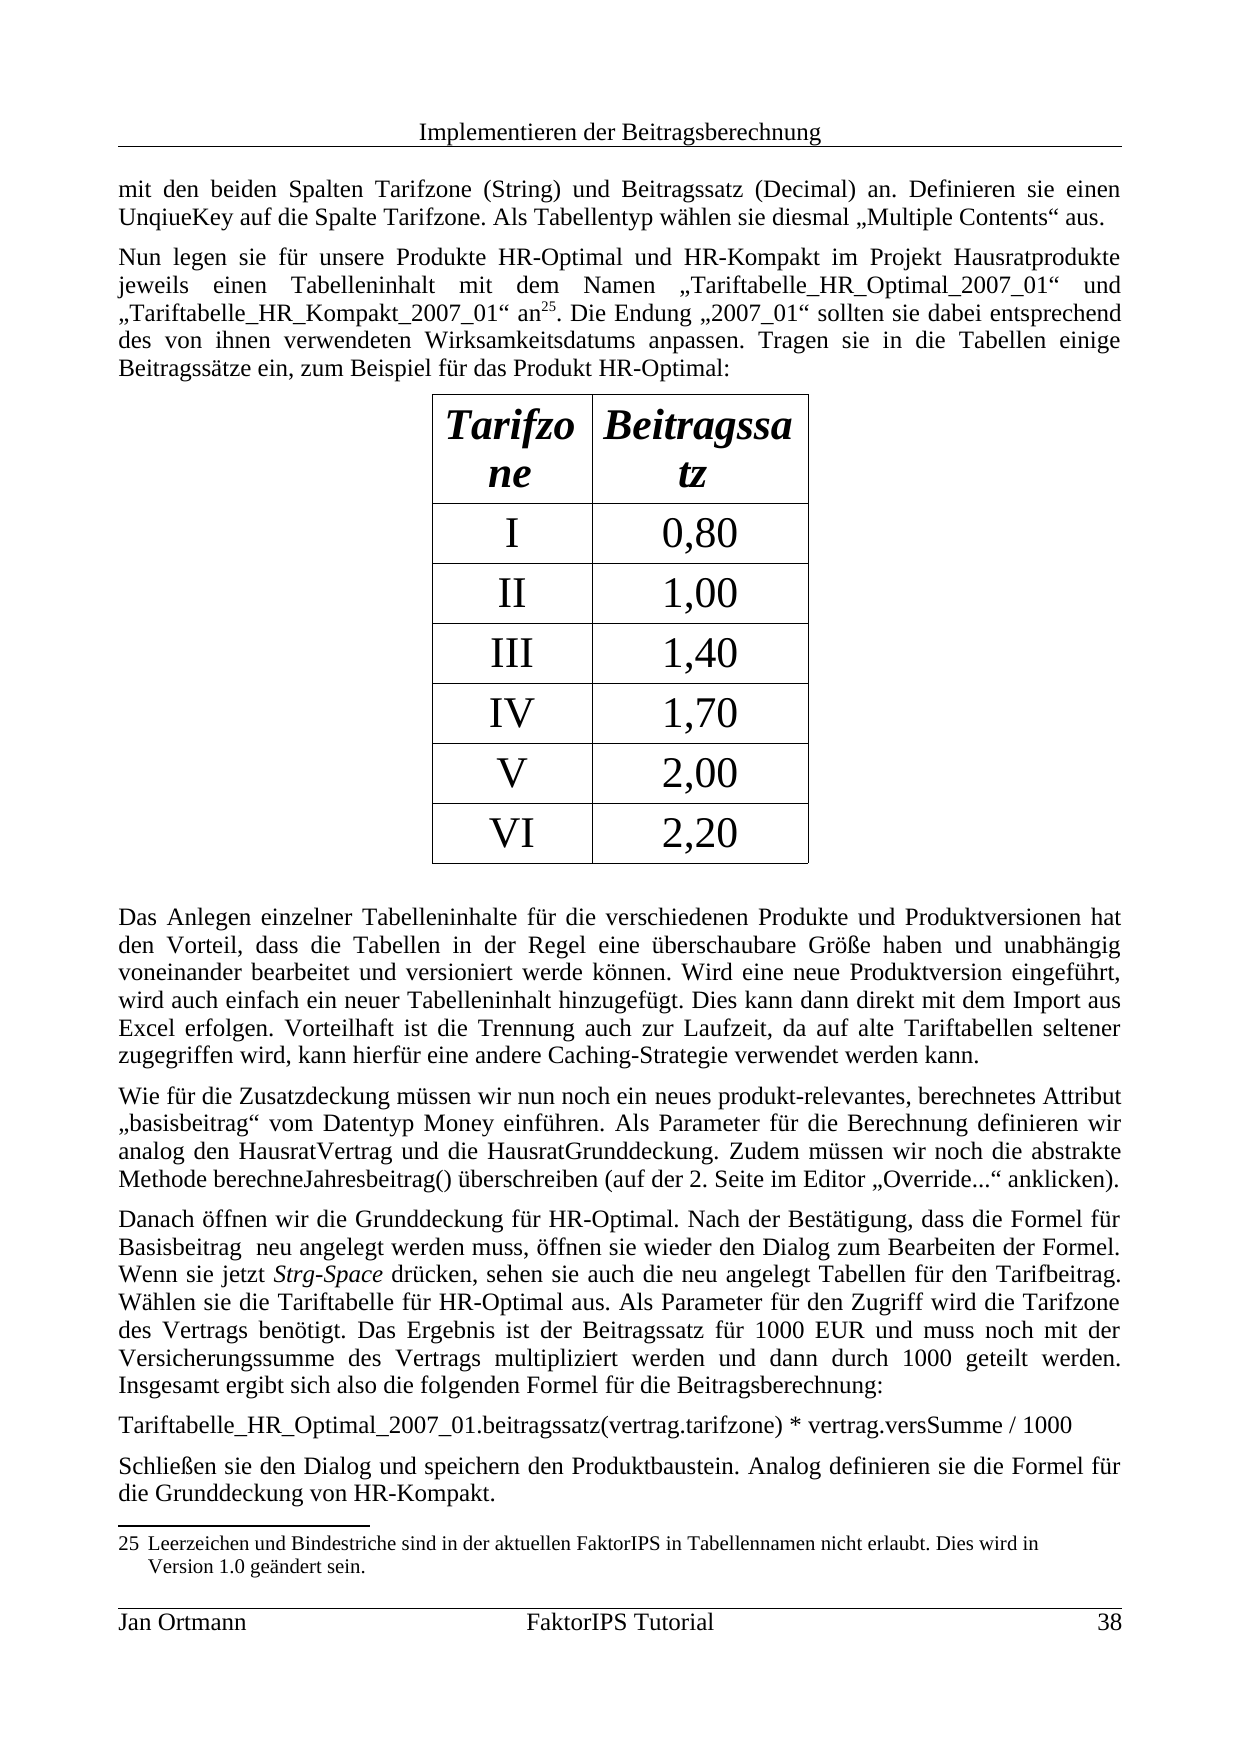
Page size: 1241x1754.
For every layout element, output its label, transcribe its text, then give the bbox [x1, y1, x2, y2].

text Tariftabelle_HR_Optimal_2007_01.beitragssatz(vertrag.tarifzone) * vertrag.versSumme / 1000 [118, 1412, 1122, 1439]
table_cell V [433, 744, 592, 803]
table_cell 1,40 [593, 624, 808, 683]
text Nun legen sie für unsere Produkte HR-Optimal und HR-Kompakt im Projekt Hausratprodukte jeweils einen Tabelleninhalt mit dem Namen „Tariftabelle_HR_Optimal_2007_01“ und „Tariftabelle_HR_Kompakt_2007_01“ an. Die Endung „2007_01“ sollten sie dabei entsprechend des von ihnen verwendeten Wirksamkeitsdatums anpassen. Tragen sie in die Tabellen einige Beitragssätze ein, zum Beispiel für das Produkt HR-Optimal: [118, 243, 1122, 382]
table_cell 1,00 [593, 564, 808, 623]
text Das Anlegen einzelner Tabelleninhalte für die verschiedenen Produkte und Produktversionen hat den Vorteil, dass die Tabellen in der Regel eine überschaubare Größe haben und unabhängig voneinander bearbeitet und versioniert werde können. Wird eine neue Produktversion eingeführt, wird auch einfach ein neuer Tabelleninhalt hinzugefügt. Dies kann dann direkt mit dem Import aus Excel erfolgen. Vorteilhaft ist die Trennung auch zur Laufzeit, da auf alte Tariftabellen seltener zugegriffen wird, kann hierfür eine andere Caching-Strategie verwendet werden kann. [118, 903, 1122, 1069]
text Danach öffnen wir die Grunddeckung für HR-Optimal. Nach der Bestätigung, dass die Formel für Basisbeitrag neu angelegt werden muss, öffnen sie wieder den Dialog zum Bearbeiten der Formel. Wenn sie jetzt Strg-Space drücken, sehen sie auch die neu angelegt Tabellen für den Tarifbeitrag. Wählen sie die Tariftabelle für HR-Optimal aus. Als Parameter für den Zugriff wird die Tarifzone des Vertrags benötigt. Das Ergebnis ist der Beitragssatz für 1000 EUR und muss noch mit der Versicherungssumme des Vertrags multipliziert werden und dann durch 1000 geteilt werden. Insgesamt ergibt sich also die folgenden Formel für die Beitragsberechnung: [118, 1205, 1122, 1399]
table_cell 2,00 [593, 744, 808, 803]
table_cell VI [433, 804, 592, 863]
text Leerzeichen und Bindestriche sind in der aktuellen FaktorIPS in Tabellennamen nicht erlaubt. Dies wird in Version 1.0 geändert sein. [118, 1532, 1122, 1578]
text Schließen sie den Dialog und speichern den Produktbaustein. Analog definieren sie die Formel für die Grunddeckung von HR-Kompakt. [118, 1452, 1122, 1507]
table_cell I [433, 504, 592, 563]
table_cell II [433, 564, 592, 623]
table_header Beitragssatz [593, 395, 808, 503]
text Wie für die Zusatzdeckung müssen wir nun noch ein neues produkt-relevantes, berechnetes Attribut „basisbeitrag“ vom Datentyp Money einführen. Als Parameter für die Berechnung definieren wir analog den HausratVertrag und die HausratGrunddeckung. Zudem müssen wir noch die abstrakte Methode berechneJahresbeitrag() überschreiben (auf der 2. Seite im Editor „Override...“ anklicken). [118, 1082, 1122, 1193]
table_cell 2,20 [593, 804, 808, 863]
table_header Tarifzone [433, 395, 592, 503]
text mit den beiden Spalten Tarifzone (String) und Beitragssatz (Decimal) an. Definieren sie einen UnqiueKey auf die Spalte Tarifzone. Als Tabellentyp wählen sie diesmal „Multiple Contents“ aus. [118, 175, 1122, 231]
table_cell IV [433, 684, 592, 743]
table_cell 0,80 [593, 504, 808, 563]
table_cell III [433, 624, 592, 683]
table_cell 1,70 [593, 684, 808, 743]
